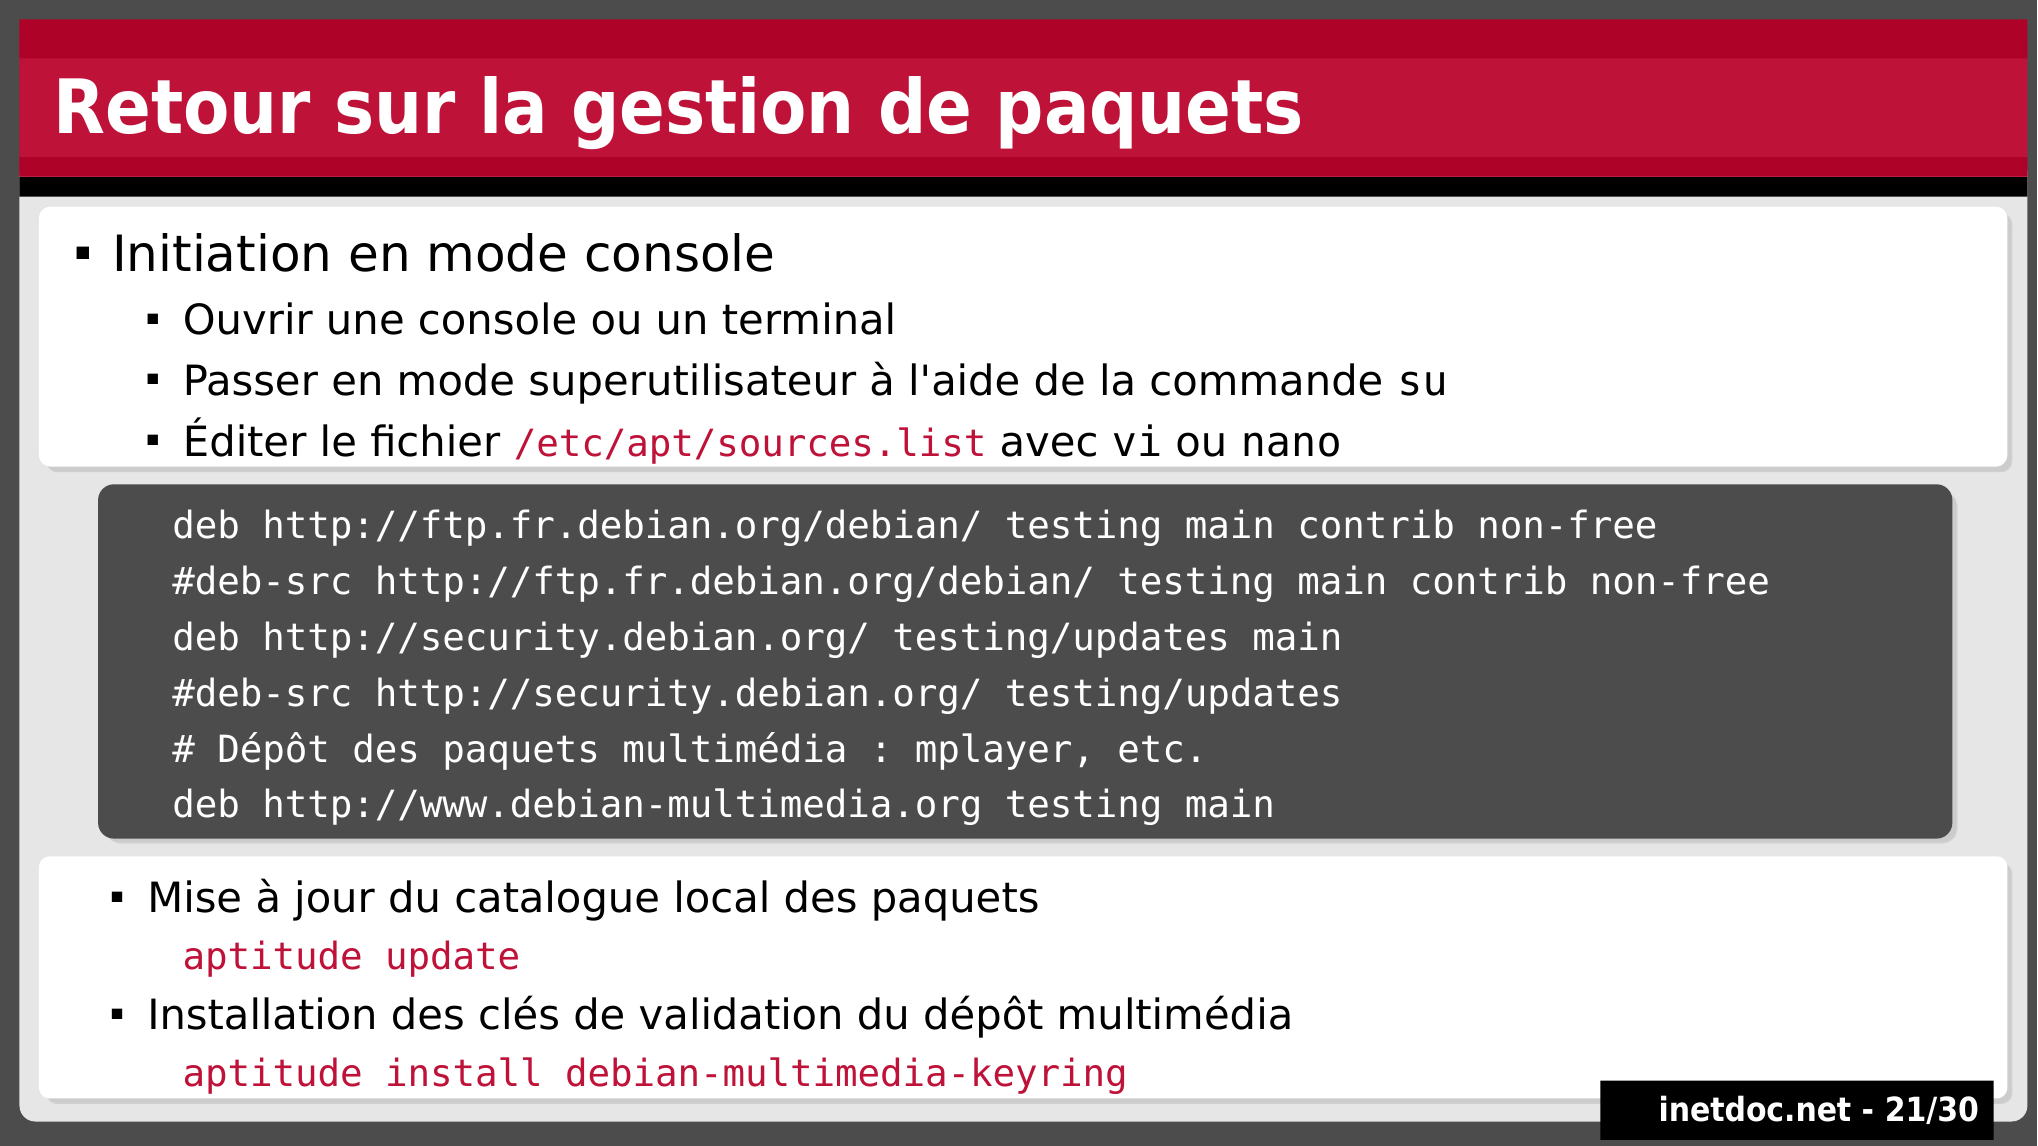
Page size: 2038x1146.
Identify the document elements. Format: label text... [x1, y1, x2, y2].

text_box [19, 19, 2028, 59]
text_box Initiation en mode console Ouvrir une console ou un terminal Passer en mode superutilisateur à l'aide de la commande su Éditer le fichier /etc/apt/sources.list avec vi ou nano [38, 206, 2008, 467]
text_box Mise à jour du catalogue local des paquets aptitude update Installation des clés de validation du dépôt multimédia aptitude install debian-multimedia-keyring [38, 856, 2008, 1099]
text_box deb http://ftp.fr.debian.org/debian/ testing main contrib non-free #deb-src http://ftp.fr.debian.org/debian/ testing main contrib non-free deb http://security.debian.org/ testing/updates main #deb-src http://security.debian.org/ testing/updates # Dépôt des paquets multimédia : mplayer, etc. deb http://www.debian-multimedia.org testing main [98, 484, 1953, 839]
text_box inetdoc.net - <numéro>/30 [1600, 1080, 1994, 1140]
text_box [19, 157, 2028, 1122]
text_box Retour sur la gestion de paquets [19, 59, 2028, 157]
